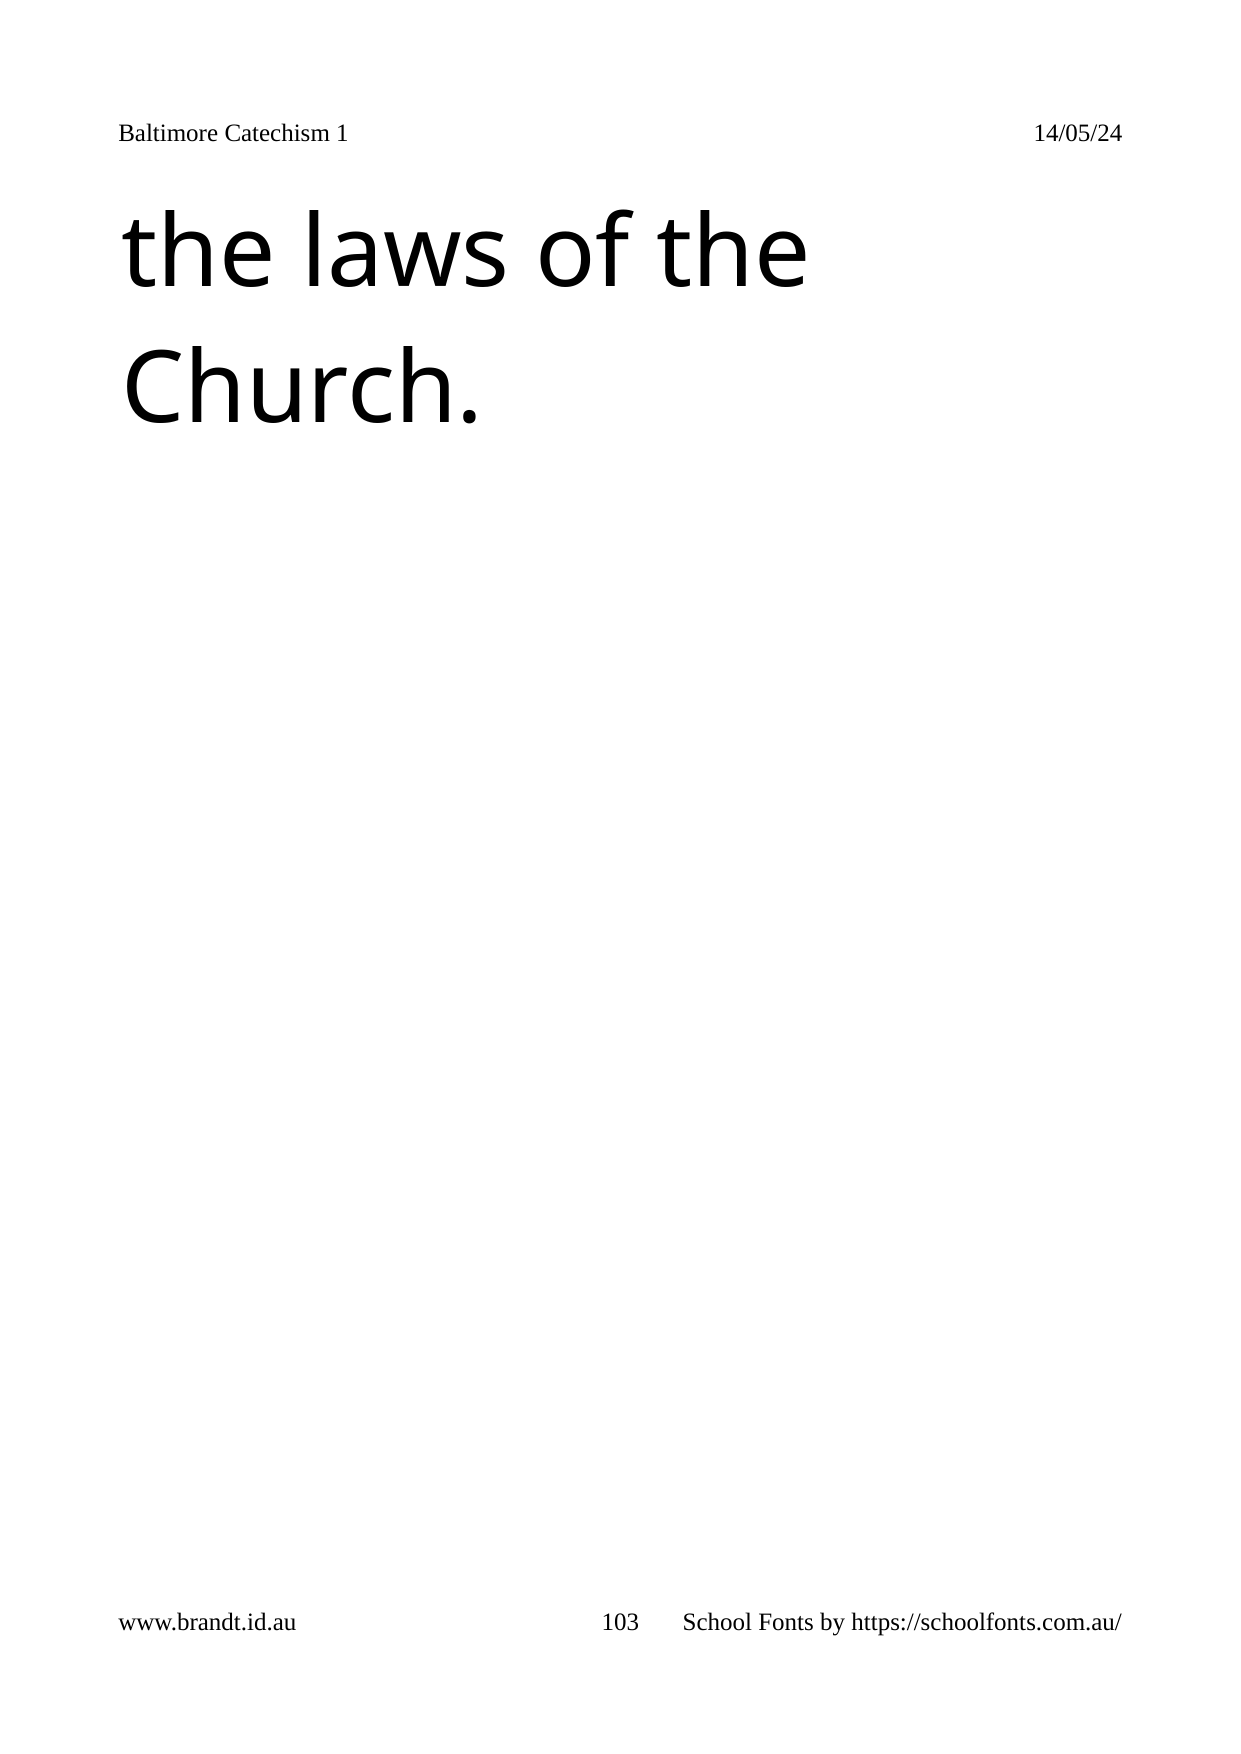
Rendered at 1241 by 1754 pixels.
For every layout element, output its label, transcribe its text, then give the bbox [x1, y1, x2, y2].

text the laws of the Church. [118, 176, 1122, 455]
